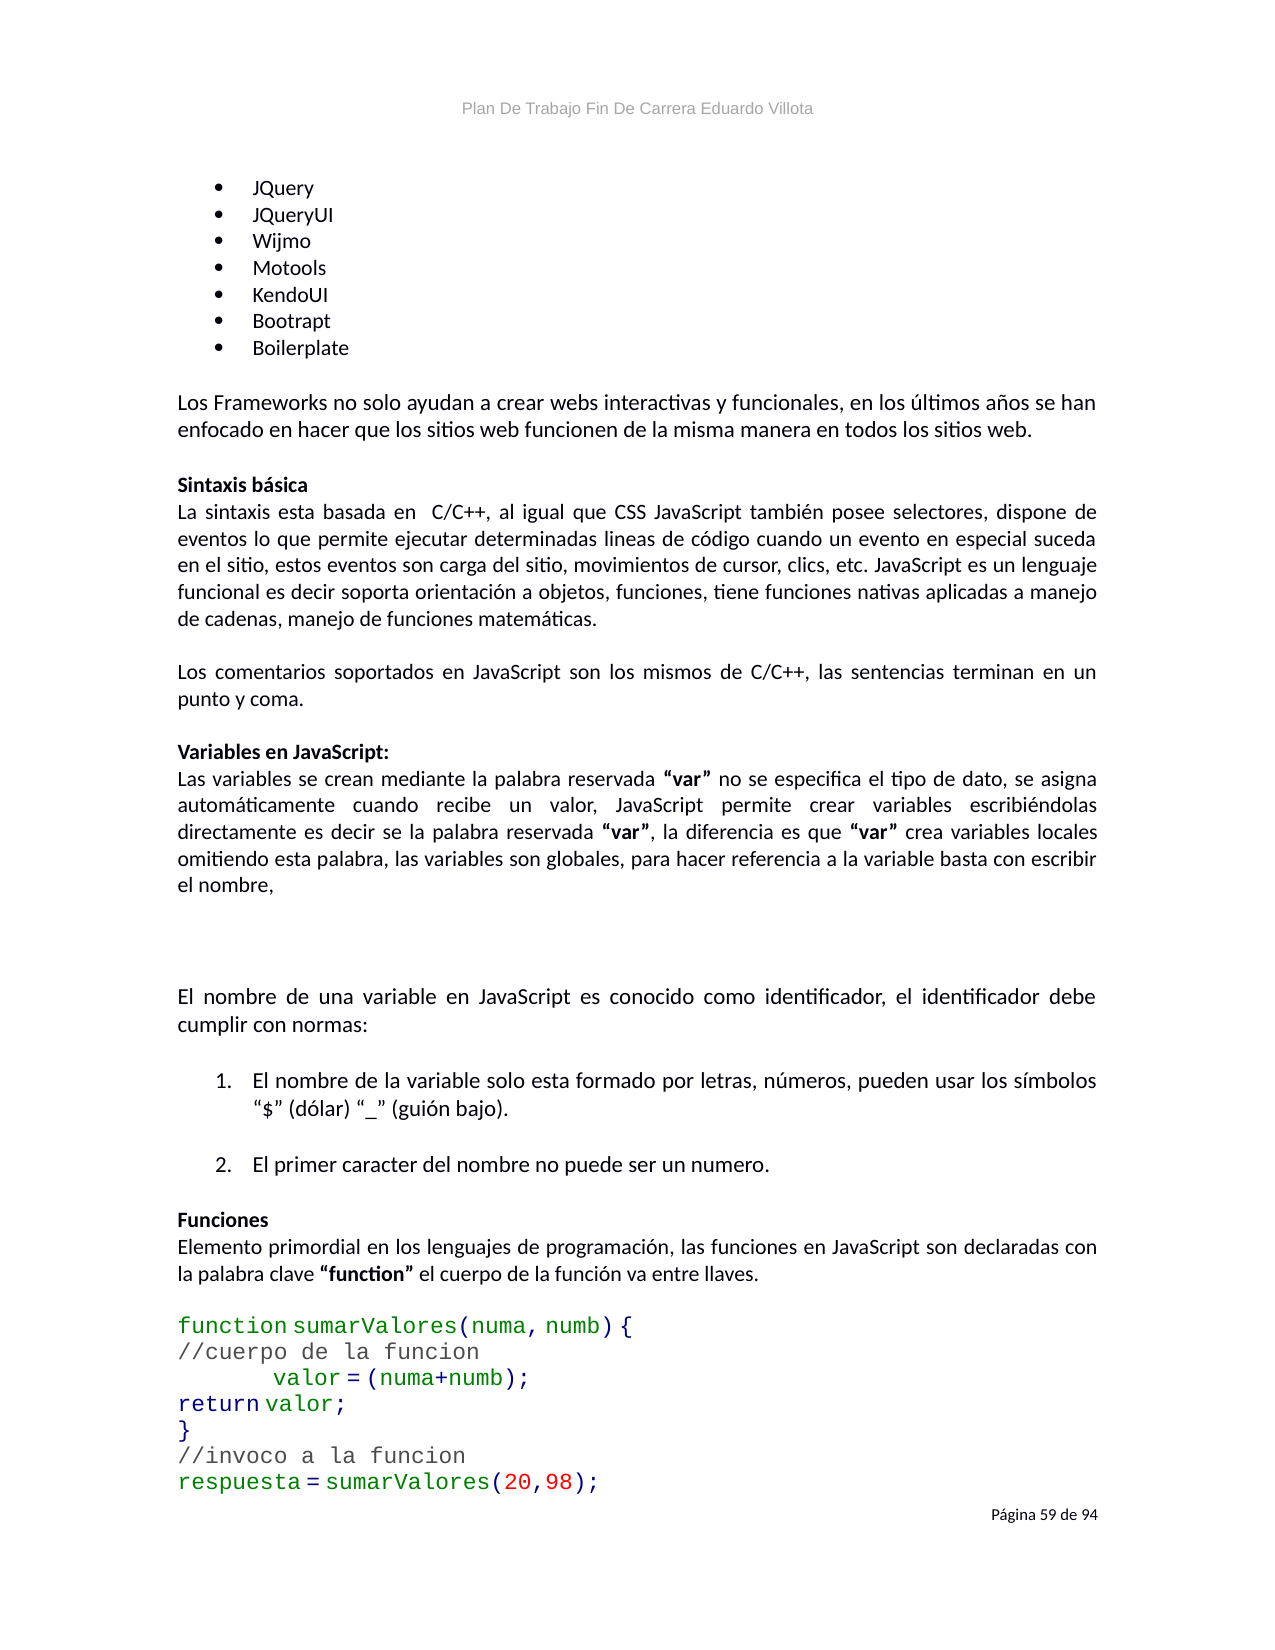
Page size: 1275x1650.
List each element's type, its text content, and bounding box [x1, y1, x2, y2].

list El nombre de la variable solo esta formado por letras, números, pueden usar los símbolos “$” (dólar) “_” (guión bajo). [215, 1066, 1098, 1122]
list Boilerplate [215, 334, 1098, 361]
text //invoco a la funcion [177, 1444, 1098, 1470]
list El primer caracter del nombre no puede ser un numero. [215, 1151, 1098, 1178]
text Sintaxis básica [177, 472, 1098, 498]
text function sumarValores(numa, numb) { [177, 1314, 1098, 1341]
list Motools [215, 254, 1098, 281]
list JQuery [215, 174, 1098, 201]
list KendoUI [215, 281, 1098, 308]
text valor = (numa+numb); [177, 1366, 1098, 1392]
text El nombre de una variable en JavaScript es conocido como identificador, el identificador debe cumplir con normas: [177, 982, 1098, 1038]
text Funciones [177, 1207, 1098, 1233]
list Wijmo [215, 228, 1098, 254]
list Bootrapt [215, 308, 1098, 334]
list JQueryUI [215, 201, 1098, 228]
text La sintaxis esta basada en C/C++, al igual que CSS JavaScript también posee selectores, dispone de eventos lo que permite ejecutar determinadas lineas de código cuando un evento en especial suceda en el sitio, estos eventos son carga del sitio, movimientos de cursor, clics, etc. JavaScript es un lenguaje funcional es decir soporta orientación a objetos, funciones, tiene funciones nativas aplicadas a manejo de cadenas, manejo de funciones matemáticas. [177, 498, 1098, 632]
text Variables en JavaScript: [177, 738, 1098, 765]
text Los comentarios soportados en JavaScript son los mismos de C/C++, las sentencias terminan en un punto y coma. [177, 658, 1098, 712]
text return valor; [177, 1392, 1098, 1418]
text } [177, 1418, 1098, 1444]
text Los Frameworks no solo ayudan a crear webs interactivas y funcionales, en los últimos años se han enfocado en hacer que los sitios web funcionen de la misma manera en todos los sitios web. [177, 388, 1098, 444]
text //cuerpo de la funcion [177, 1341, 1098, 1366]
text Las variables se crean mediante la palabra reservada “var” no se especifica el tipo de dato, se asigna automáticamente cuando recibe un valor, JavaScript permite crear variables escribiéndolas directamente es decir se la palabra reservada “var”, la diferencia es que “var” crea variables locales omitiendo esta palabra, las variables son globales, para hacer referencia a la variable basta con escribir el nombre, [177, 765, 1098, 898]
text Elemento primordial en los lenguajes de programación, las funciones en JavaScript son declaradas con la palabra clave “function” el cuerpo de la función va entre llaves. [177, 1233, 1098, 1287]
text respuesta = sumarValores(20,98); [177, 1470, 1098, 1496]
